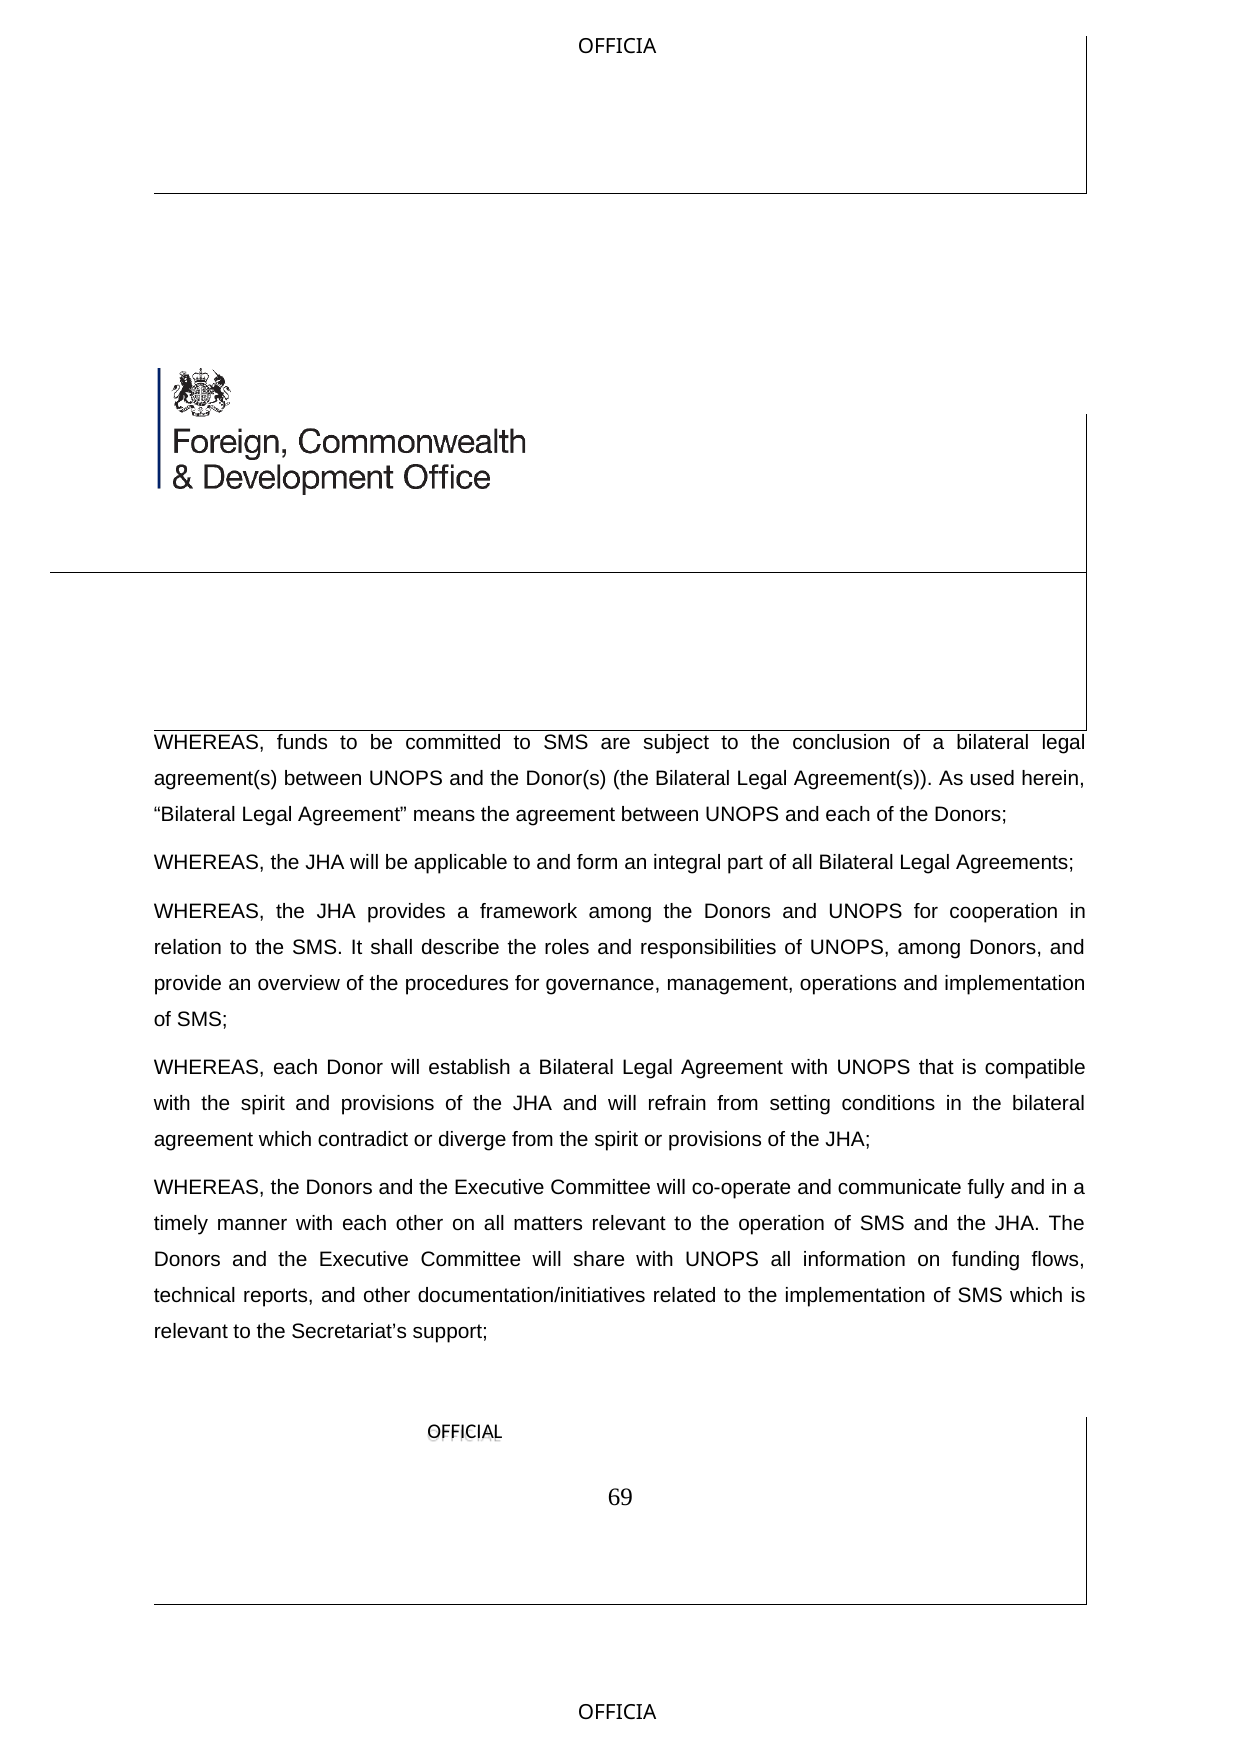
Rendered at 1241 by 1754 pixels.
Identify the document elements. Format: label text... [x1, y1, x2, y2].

text WHEREAS, each Donor will establish a Bilateral Legal Agreement with UNOPS that is compatible with the spirit and provisions of the JHA and will refrain from setting conditions in the bilateral agreement which contradict or diverge from the spirit or provisions of the JHA; [153, 1055, 1087, 1151]
text WHEREAS, the Donors and the Executive Committee will co-operate and communicate fully and in a timely manner with each other on all matters relevant to the operation of SMS and the JHA. The Donors and the Executive Committee will share with UNOPS all information on funding flows, technical reports, and other documentation/initiatives related to the implementation of SMS which is relevant to the Secretariat’s support; [153, 1175, 1087, 1343]
text WHEREAS, funds to be committed to SMS are subject to the conclusion of a bilateral legal agreement(s) between UNOPS and the Donor(s) (the Bilateral Legal Agreement(s)). As used herein, “Bilateral Legal Agreement” means the agreement between UNOPS and each of the Donors; [153, 730, 1087, 826]
text WHEREAS, the JHA will be applicable to and form an integral part of all Bilateral Legal Agreements; [153, 850, 1087, 874]
text WHEREAS, the JHA provides a framework among the Donors and UNOPS for cooperation in relation to the SMS. It shall describe the roles and responsibilities of UNOPS, among Donors, and provide an overview of the procedures for governance, management, operations and implementation of SMS; [153, 898, 1087, 1030]
